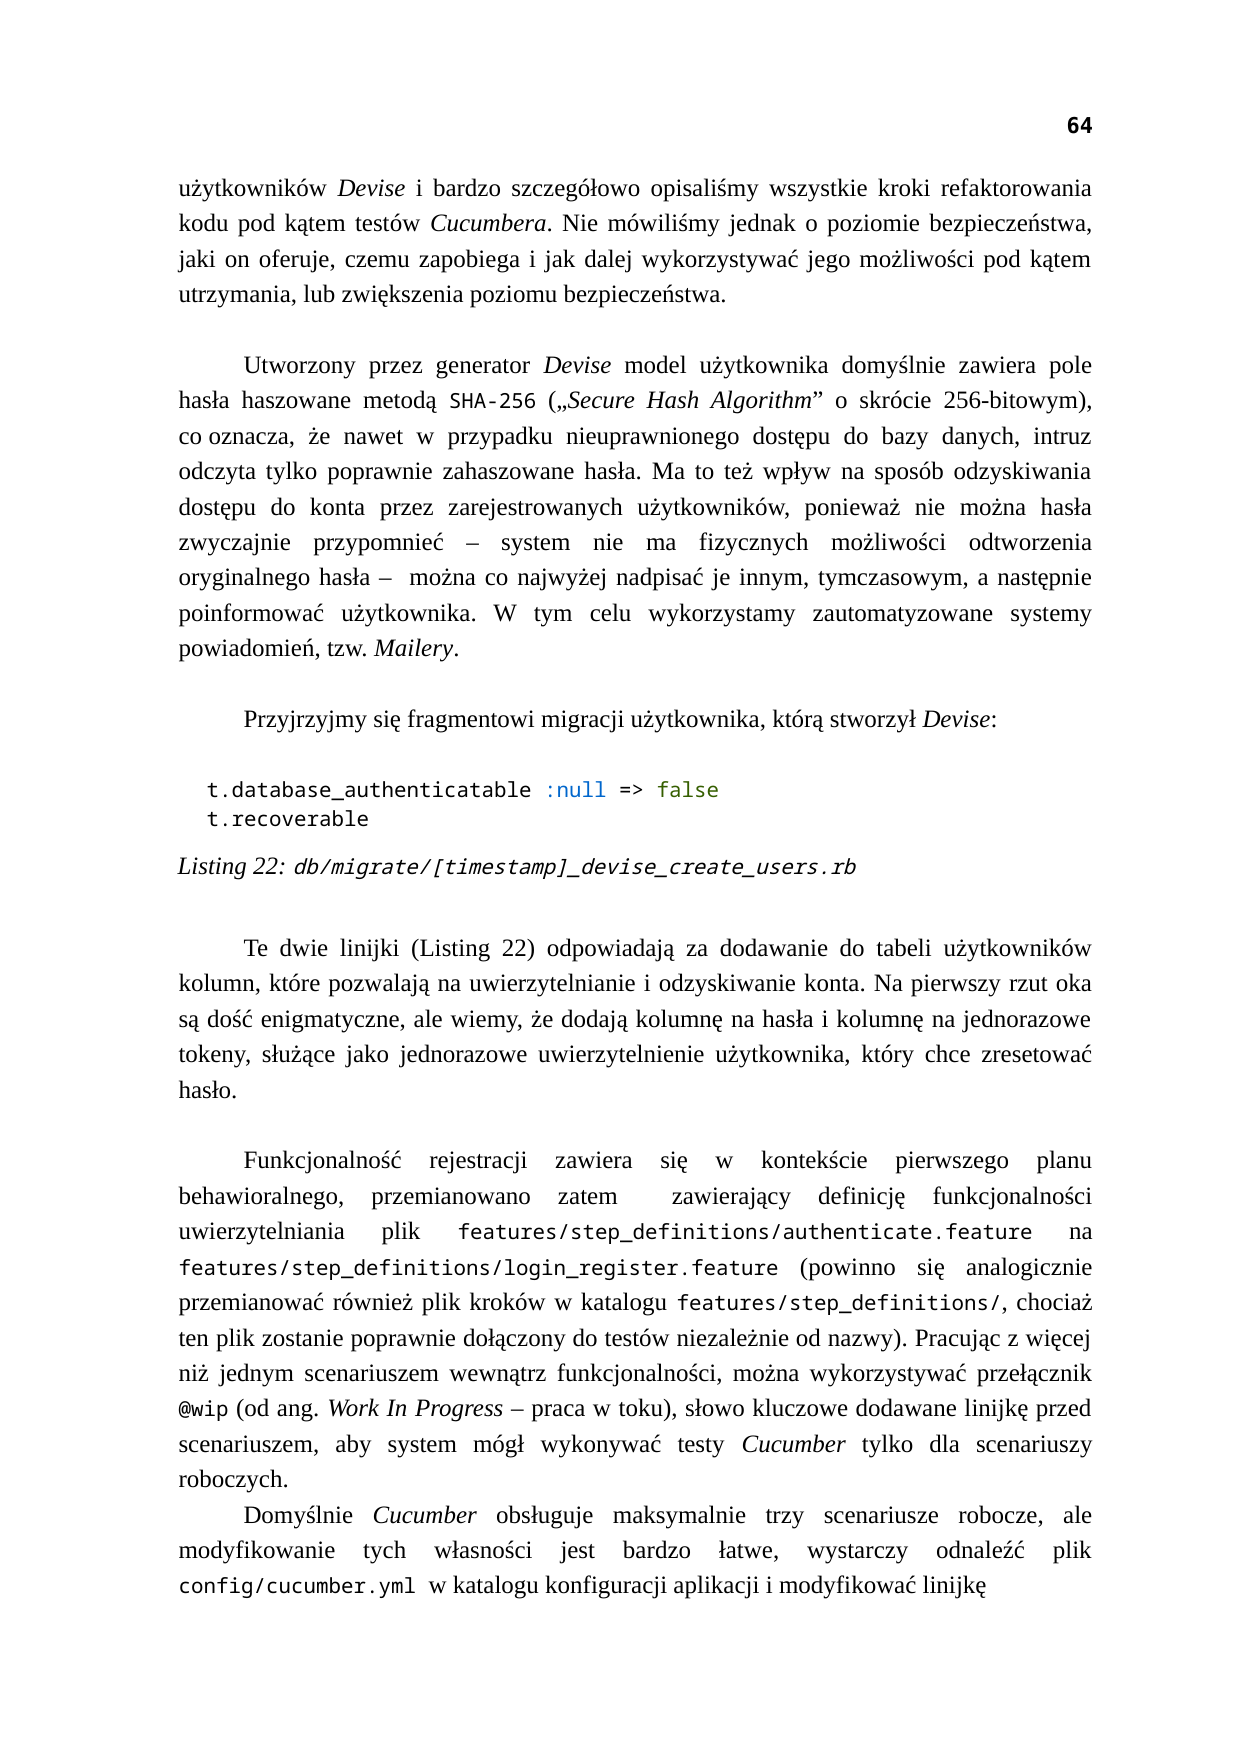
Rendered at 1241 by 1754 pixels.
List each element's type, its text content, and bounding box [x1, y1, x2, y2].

text Przyjrzyjmy się fragmentowi migracji użytkownika, którą stworzył Devise: [178, 699, 1093, 734]
text Utworzony przez generator Devise model użytkownika domyślnie zawiera pole hasła haszowane metodą SHA-256 („Secure Hash Algorithm” o skrócie 256-bitowym), co oznacza, że nawet w przypadku nieuprawnionego dostępu do bazy danych, intruz odczyta tylko poprawnie zahaszowane hasła. Ma to też wpływ na sposób odzyskiwania dostępu do konta przez zarejestrowanych użytkowników, ponieważ nie można hasła zwyczajnie przypomnieć – system nie ma fizycznych możliwości odtworzenia oryginalnego hasła – można co najwyżej nadpisać je innym, tymczasowym, a następnie poinformować użytkownika. W tym celu wykorzystamy zautomatyzowane systemy powiadomień, tzw. Mailery. [178, 345, 1093, 664]
text użytkowników Devise i bardzo szczegółowo opisaliśmy wszystkie kroki refaktorowania kodu pod kątem testów Cucumbera. Nie mówiliśmy jednak o poziomie bezpieczeństwa, jaki on oferuje, czemu zapobiega i jak dalej wykorzystywać jego możliwości pod kątem utrzymania, lub zwiększenia poziomu bezpieczeństwa. [178, 168, 1093, 309]
list Listing 22: db/migrate/[timestamp]_devise_create_users.rb [177, 851, 1093, 880]
text Funkcjonalność rejestracji zawiera się w kontekście pierwszego planu behawioralnego, przemianowano zatem zawierający definicję funkcjonalności uwierzytelniania plik features/step_definitions/authenticate.feature na features/step_definitions/login_register.feature (powinno się analogicznie przemianować również plik kroków w katalogu features/step_definitions/, chociaż ten plik zostanie poprawnie dołączony do testów niezależnie od nazwy). Pracując z więcej niż jednym scenariuszem wewnątrz funkcjonalności, można wykorzystywać przełącznik @wip (od ang. Work In Progress – praca w toku), słowo kluczowe dodawane linijkę przed scenariuszem, aby system mógł wykonywać testy Cucumber tylko dla scenariuszy roboczych. [178, 1141, 1093, 1495]
text Te dwie linijki (Listing 22) odpowiadają za dodawanie do tabeli użytkowników kolumn, które pozwalają na uwierzytelnianie i odzyskiwanie konta. Na pierwszy rzut oka są dość enigmatyczne, ale wiemy, że dodają kolumnę na hasła i kolumnę na jednorazowe tokeny, służące jako jednorazowe uwierzytelnienie użytkownika, który chce zresetować hasło. [178, 928, 1093, 1105]
table_header t.database_authenticatable :null => false t.recoverable [177, 770, 1093, 838]
text Domyślnie Cucumber obsługuje maksymalnie trzy scenariusze robocze, ale modyfikowanie tych własności jest bardzo łatwe, wystarczy odnaleźć plik config/cucumber.yml w katalogu konfiguracji aplikacji i modyfikować linijkę [178, 1495, 1093, 1601]
